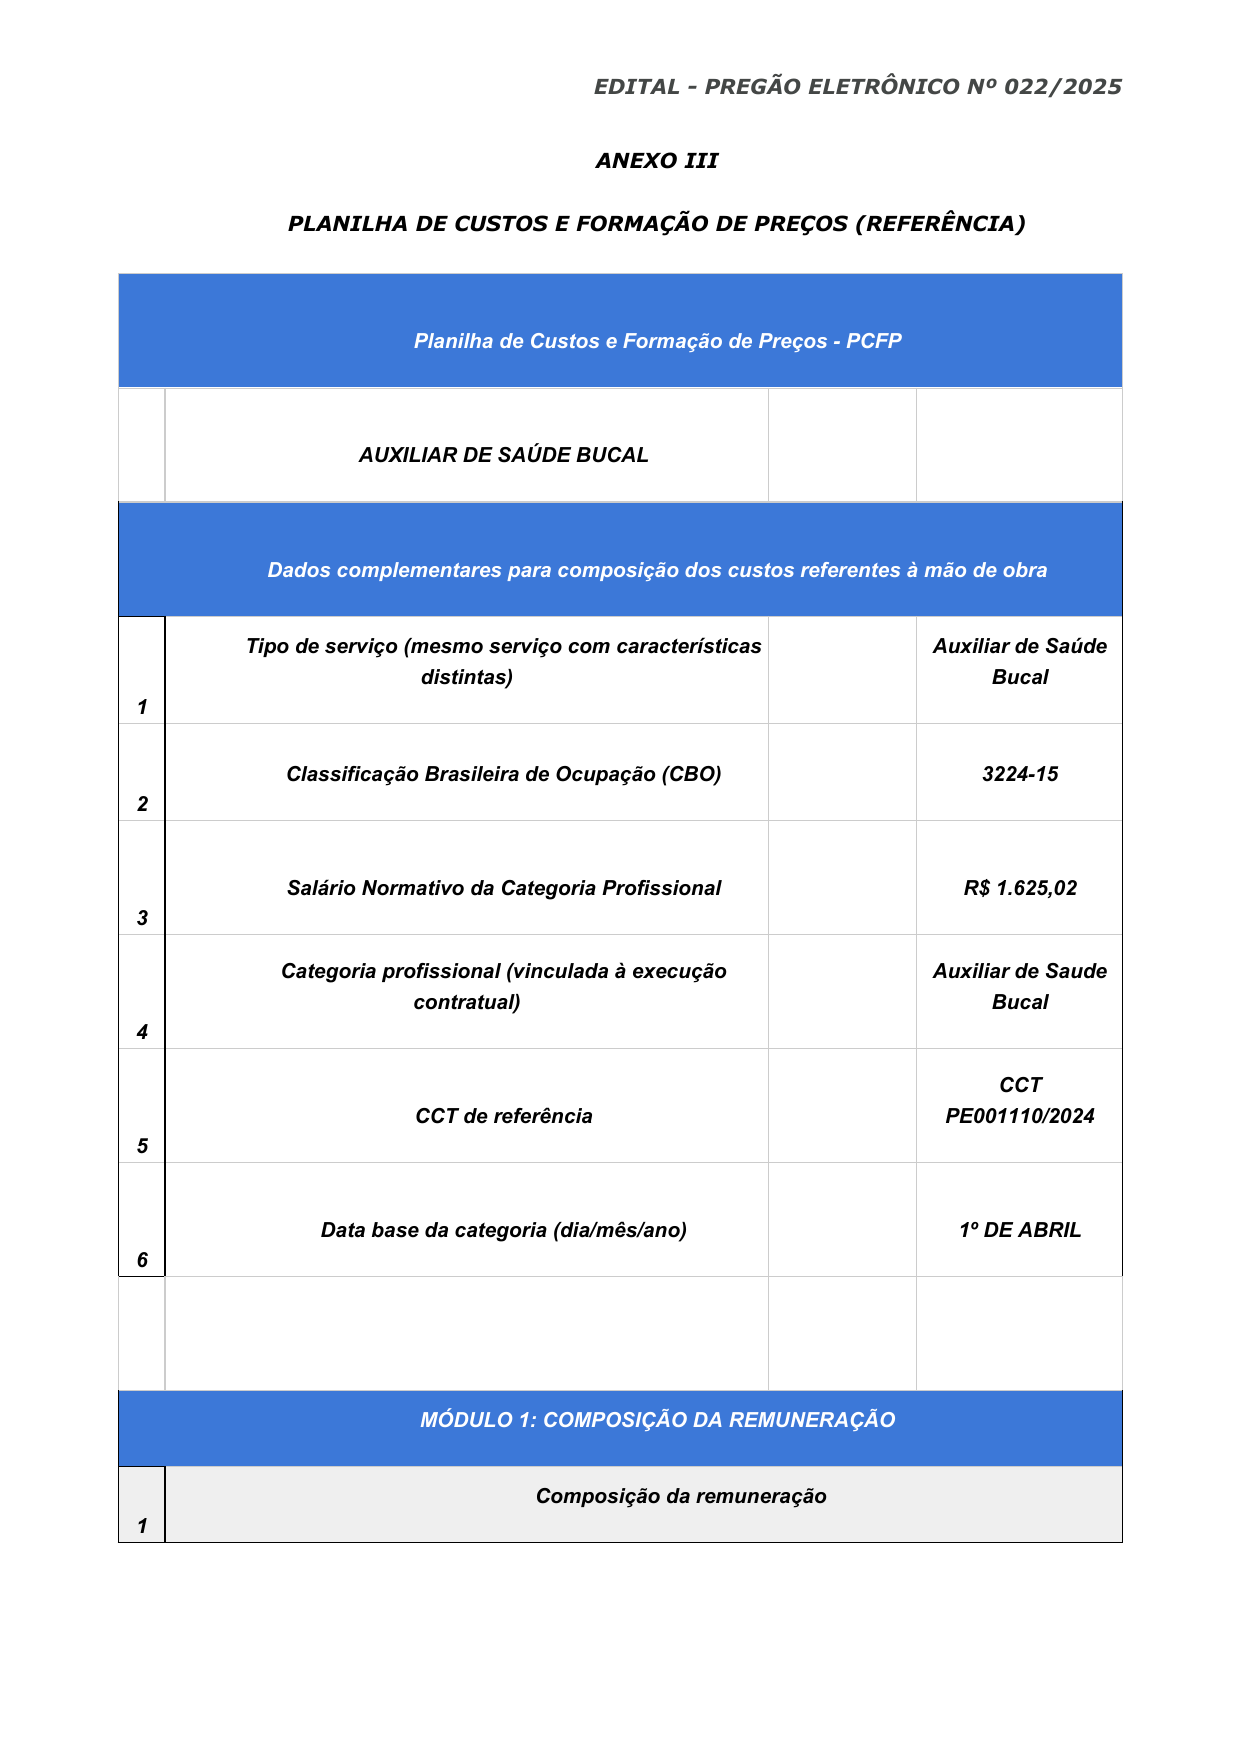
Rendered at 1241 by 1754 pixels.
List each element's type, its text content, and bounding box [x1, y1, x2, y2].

table_cell Auxiliar de Saúde Bucal [917, 617, 1122, 723]
table_cell Classificação Brasileira de Ocupação (CBO) [166, 724, 768, 819]
table_cell MÓDULO 1: COMPOSIÇÃO DA REMUNERAÇÃO [119, 1391, 1122, 1466]
table_cell R$ 1.625,02 [917, 821, 1122, 934]
table_cell [769, 821, 916, 934]
table_cell 5 [119, 1049, 164, 1162]
table_cell [119, 1277, 164, 1390]
table_cell [769, 1163, 916, 1276]
table_cell [769, 389, 916, 501]
text PLANILHA DE CUSTOS E FORMAÇÃO DE PREÇOS (REFERÊNCIA) [118, 211, 1122, 236]
table_cell Dados complementares para composição dos custos referentes à mão de obra [119, 503, 1122, 616]
table_cell [769, 617, 916, 723]
table_cell [166, 1277, 768, 1390]
table_cell 1 [119, 1467, 164, 1542]
table_cell Composição da remuneração [166, 1467, 1122, 1542]
table_cell AUXILIAR DE SAÚDE BUCAL [166, 389, 768, 501]
table_cell 6 [119, 1163, 164, 1276]
table_header Planilha de Custos e Formação de Preços - PCFP [119, 274, 1122, 387]
table_cell [769, 1277, 916, 1390]
table_cell Categoria profissional (vinculada à execução contratual) [166, 935, 768, 1048]
table_cell 3224-15 [917, 724, 1122, 819]
table_cell Data base da categoria (dia/mês/ano) [166, 1163, 768, 1276]
table_cell 3 [119, 821, 164, 934]
table_cell [917, 389, 1122, 501]
table_cell [119, 389, 164, 501]
table_cell Salário Normativo da Categoria Profissional [166, 821, 768, 934]
table_cell Auxiliar de Saude Bucal [917, 935, 1122, 1048]
table_cell 1º DE ABRIL [917, 1163, 1122, 1276]
table_cell CCT de referência [166, 1049, 768, 1162]
table_cell 1 [119, 617, 164, 723]
table_cell [769, 1049, 916, 1162]
table_cell [917, 1277, 1122, 1390]
text ANEXO III [118, 148, 1122, 173]
table_cell 4 [119, 935, 164, 1048]
table_cell Tipo de serviço (mesmo serviço com características distintas) [166, 617, 768, 723]
table_cell [769, 935, 916, 1048]
table_cell 2 [119, 724, 164, 819]
table_cell [769, 724, 916, 819]
table_cell CCT PE001110/2024 [917, 1049, 1122, 1162]
